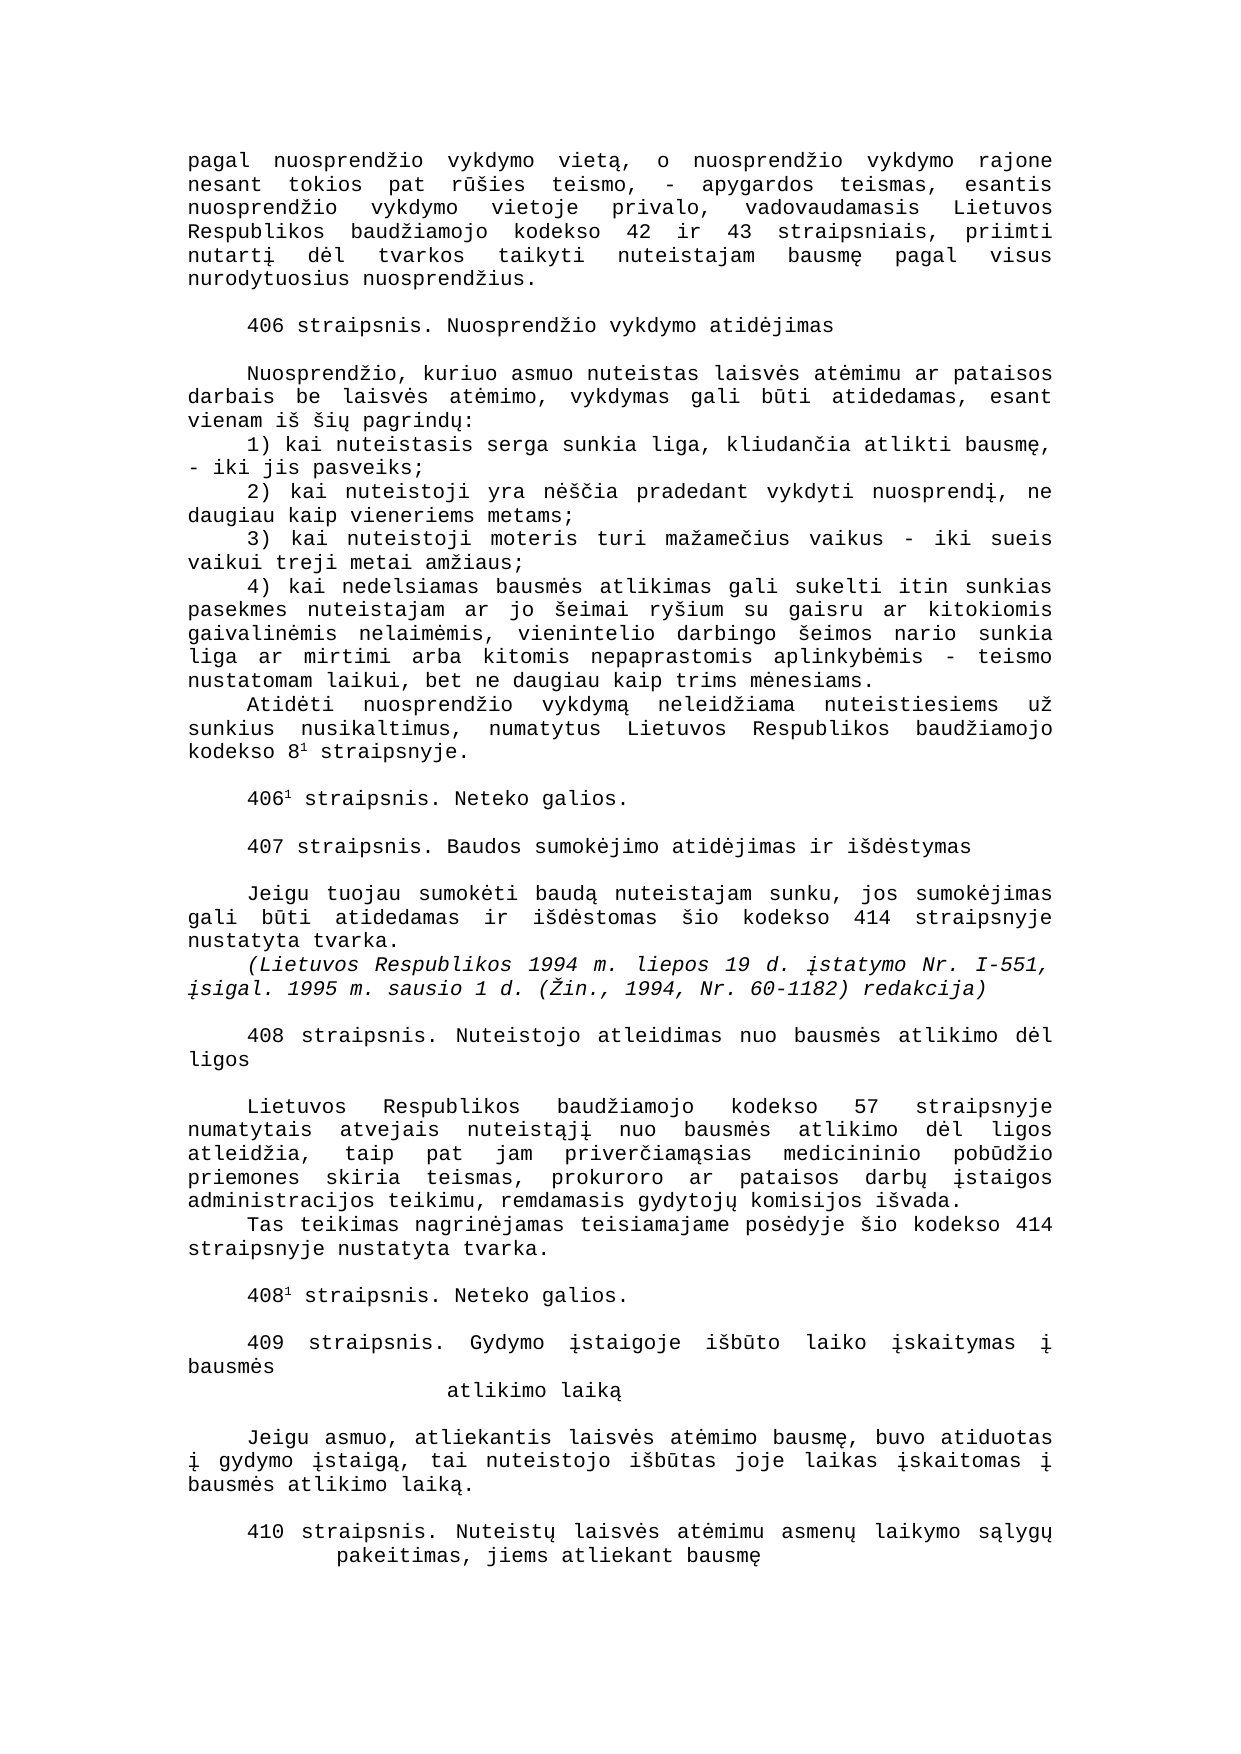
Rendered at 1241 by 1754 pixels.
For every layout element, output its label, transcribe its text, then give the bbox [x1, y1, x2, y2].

text atlikimo laiką [187, 1379, 1053, 1403]
text Nuosprendžio, kuriuo asmuo nuteistas laisvės atėmimu ar pataisos darbais be laisvės atėmimo, vykdymas gali būti atidedamas, esant vienam iš šių pagrindų: [187, 363, 1053, 434]
text 4) kai nedelsiamas bausmės atlikimas gali sukelti itin sunkias pasekmes nuteistajam ar jo šeimai ryšium su gaisru ar kitokiomis gaivalinėmis nelaimėmis, vienintelio darbingo šeimos nario sunkia liga ar mirtimi arba kitomis nepaprastomis aplinkybėmis - teismo nustatomam laikui, bet ne daugiau kaip trims mėnesiams. [187, 576, 1053, 694]
text pagal nuosprendžio vykdymo vietą, o nuosprendžio vykdymo rajone nesant tokios pat rūšies teismo, - apygardos teismas, esantis nuosprendžio vykdymo vietoje privalo, vadovaudamasis Lietuvos Respublikos baudžiamojo kodekso 42 ir 43 straipsniais, priimti nutartį dėl tvarkos taikyti nuteistajam bausmę pagal visus nurodytuosius nuosprendžius. [187, 150, 1053, 292]
text Jeigu tuojau sumokėti baudą nuteistajam sunku, jos sumokėjimas gali būti atidedamas ir išdėstomas šio kodekso 414 straipsnyje nustatyta tvarka. [187, 883, 1053, 954]
text 4081 straipsnis. Neteko galios. [187, 1285, 1053, 1309]
text 409 straipsnis. Gydymo įstaigoje išbūto laiko įskaitymas į bausmės [187, 1332, 1053, 1379]
text 1) kai nuteistasis serga sunkia liga, kliudančia atlikti bausmę, - iki jis pasveiks; [187, 434, 1053, 481]
text 4061 straipsnis. Neteko galios. [187, 788, 1053, 812]
text Lietuvos Respublikos baudžiamojo kodekso 57 straipsnyje numatytais atvejais nuteistąjį nuo bausmės atlikimo dėl ligos atleidžia, taip pat jam priverčiamąsias medicininio pobūdžio priemones skiria teismas, prokuroro ar pataisos darbų įstaigos administracijos teikimu, remdamasis gydytojų komisijos išvada. [187, 1096, 1053, 1214]
text 2) kai nuteistoji yra nėščia pradedant vykdyti nuosprendį, ne daugiau kaip vieneriems metams; [187, 481, 1053, 528]
text Jeigu asmuo, atliekantis laisvės atėmimo bausmę, buvo atiduotas į gydymo įstaigą, tai nuteistojo išbūtas joje laikas įskaitomas į bausmės atlikimo laiką. [187, 1427, 1053, 1498]
text (Lietuvos Respublikos 1994 m. liepos 19 d. įstatymo Nr. I-551, įsigal. 1995 m. sausio 1 d. (Žin., 1994, Nr. 60-1182) redakcija) [187, 954, 1053, 1001]
text Tas teikimas nagrinėjamas teisiamajame posėdyje šio kodekso 414 straipsnyje nustatyta tvarka. [187, 1214, 1053, 1261]
text Atidėti nuosprendžio vykdymą neleidžiama nuteistiesiems už sunkius nusikaltimus, numatytus Lietuvos Respublikos baudžiamojo kodekso 81 straipsnyje. [187, 694, 1053, 765]
text 3) kai nuteistoji moteris turi mažamečius vaikus - iki sueis vaikui treji metai amžiaus; [187, 528, 1053, 576]
text 407 straipsnis. Baudos sumokėjimo atidėjimas ir išdėstymas [187, 836, 1053, 859]
text 406 straipsnis. Nuosprendžio vykdymo atidėjimas [187, 316, 1053, 339]
text 410 straipsnis. Nuteistų laisvės atėmimu asmenų laikymo sąlygų pakeitimas, jiems atliekant bausmę [247, 1521, 1053, 1569]
text 408 straipsnis. Nuteistojo atleidimas nuo bausmės atlikimo dėl ligos [187, 1025, 1053, 1072]
